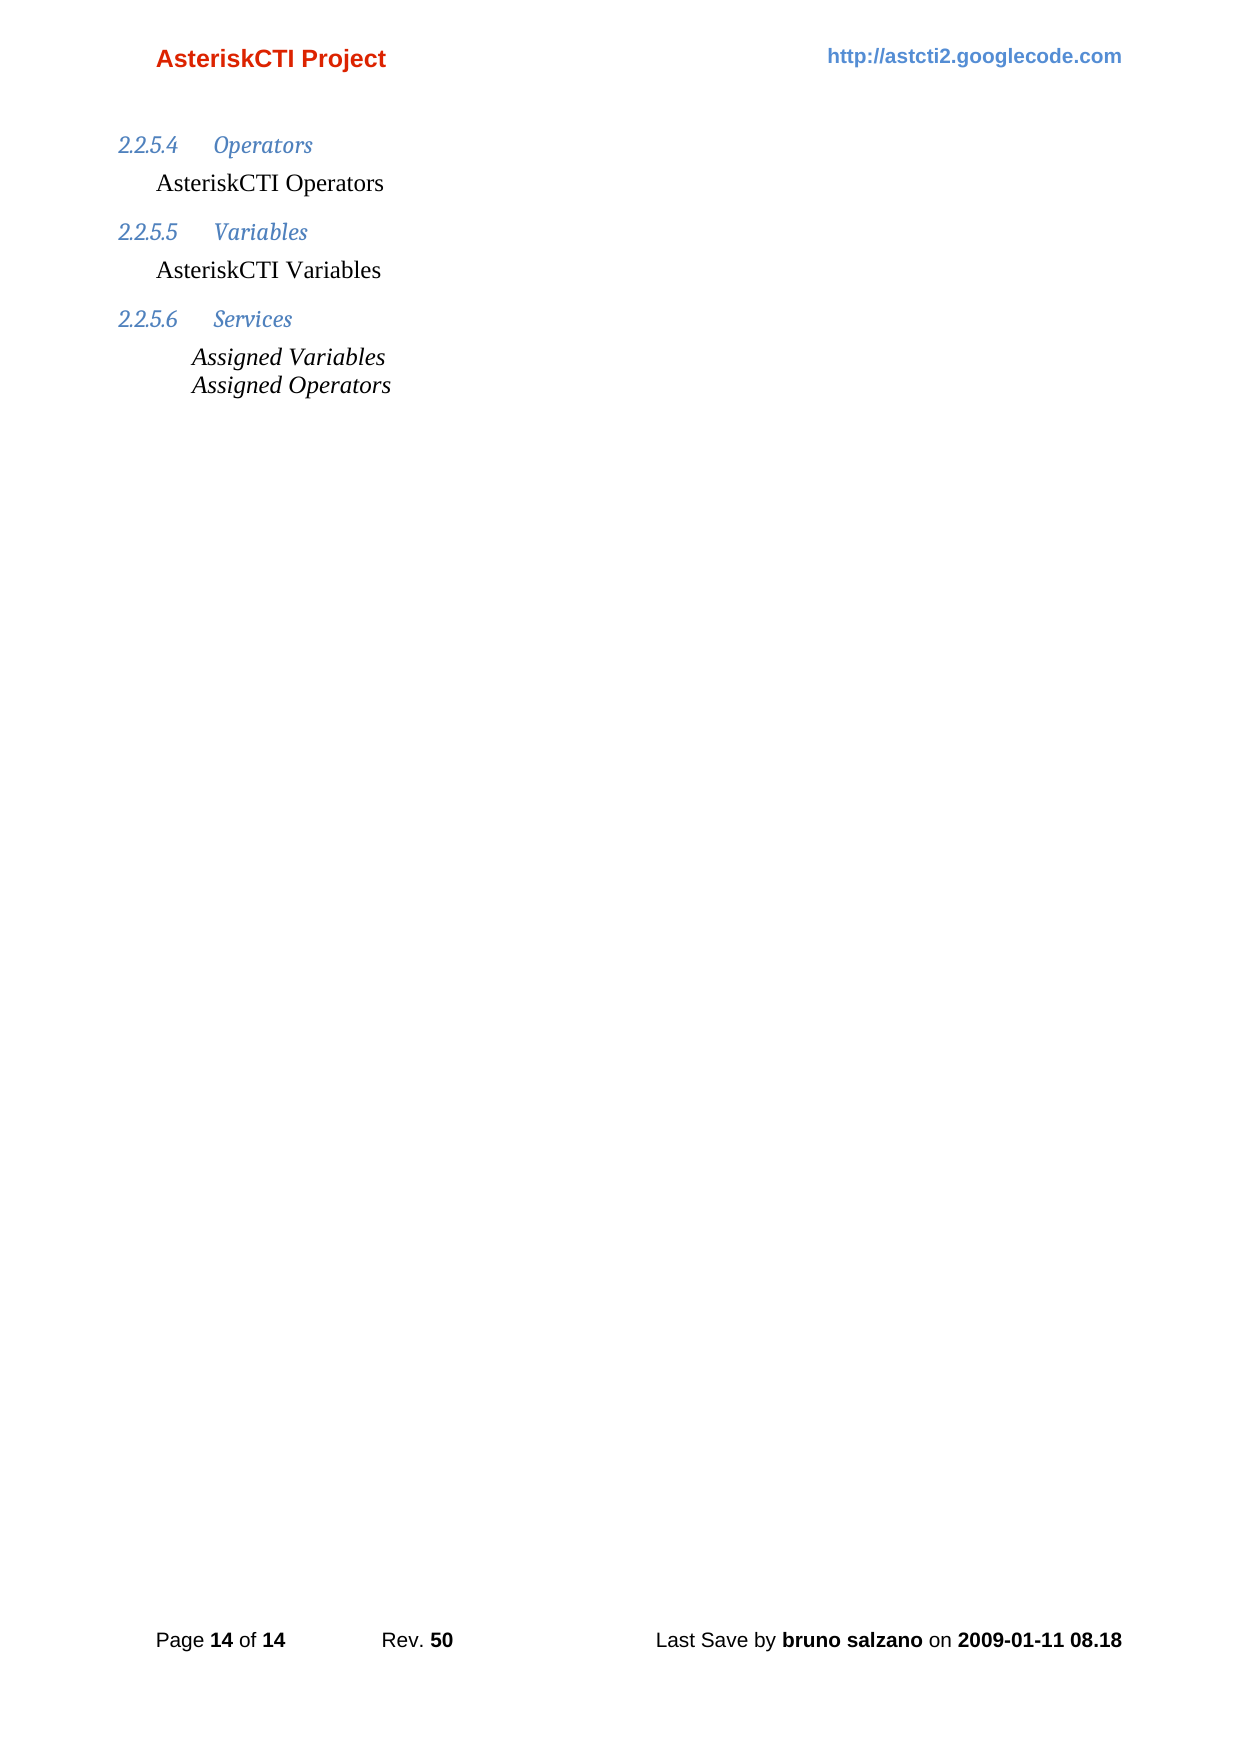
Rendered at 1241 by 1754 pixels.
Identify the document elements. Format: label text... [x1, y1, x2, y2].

subtitle Operators [118, 131, 1122, 160]
text AsteriskCTI Operators [118, 168, 1122, 197]
subtitle Variables [118, 218, 1122, 247]
text Assigned Variables [118, 342, 1122, 371]
text AsteriskCTI Variables [118, 255, 1122, 284]
subtitle Services [118, 305, 1122, 333]
text Assigned Operators [118, 371, 1122, 399]
